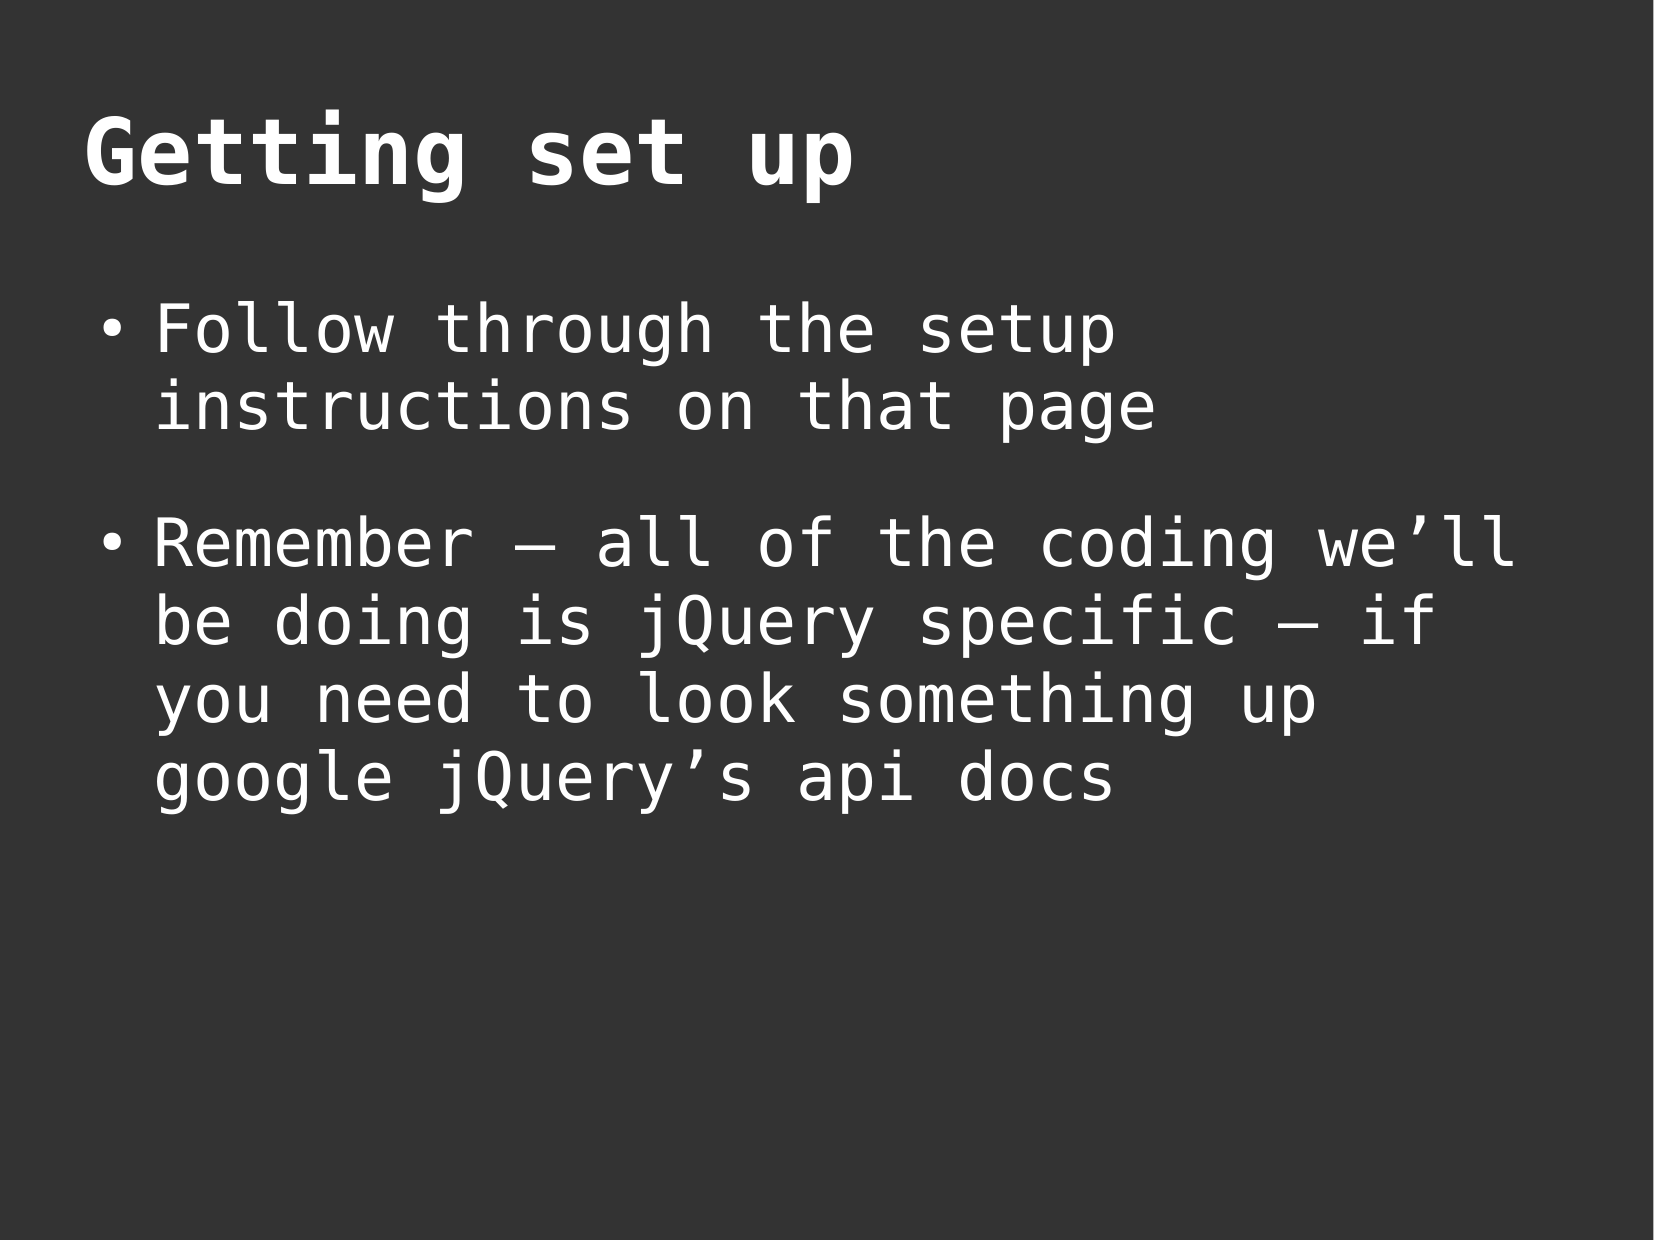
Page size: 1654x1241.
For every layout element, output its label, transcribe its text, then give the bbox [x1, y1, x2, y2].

title Getting set up [82, 49, 1571, 257]
list Follow through the setup instructions on that page Remember – all of the coding we’ll be doing is jQuery specific – if you need to look something up google jQuery’s api docs [82, 290, 1571, 1182]
